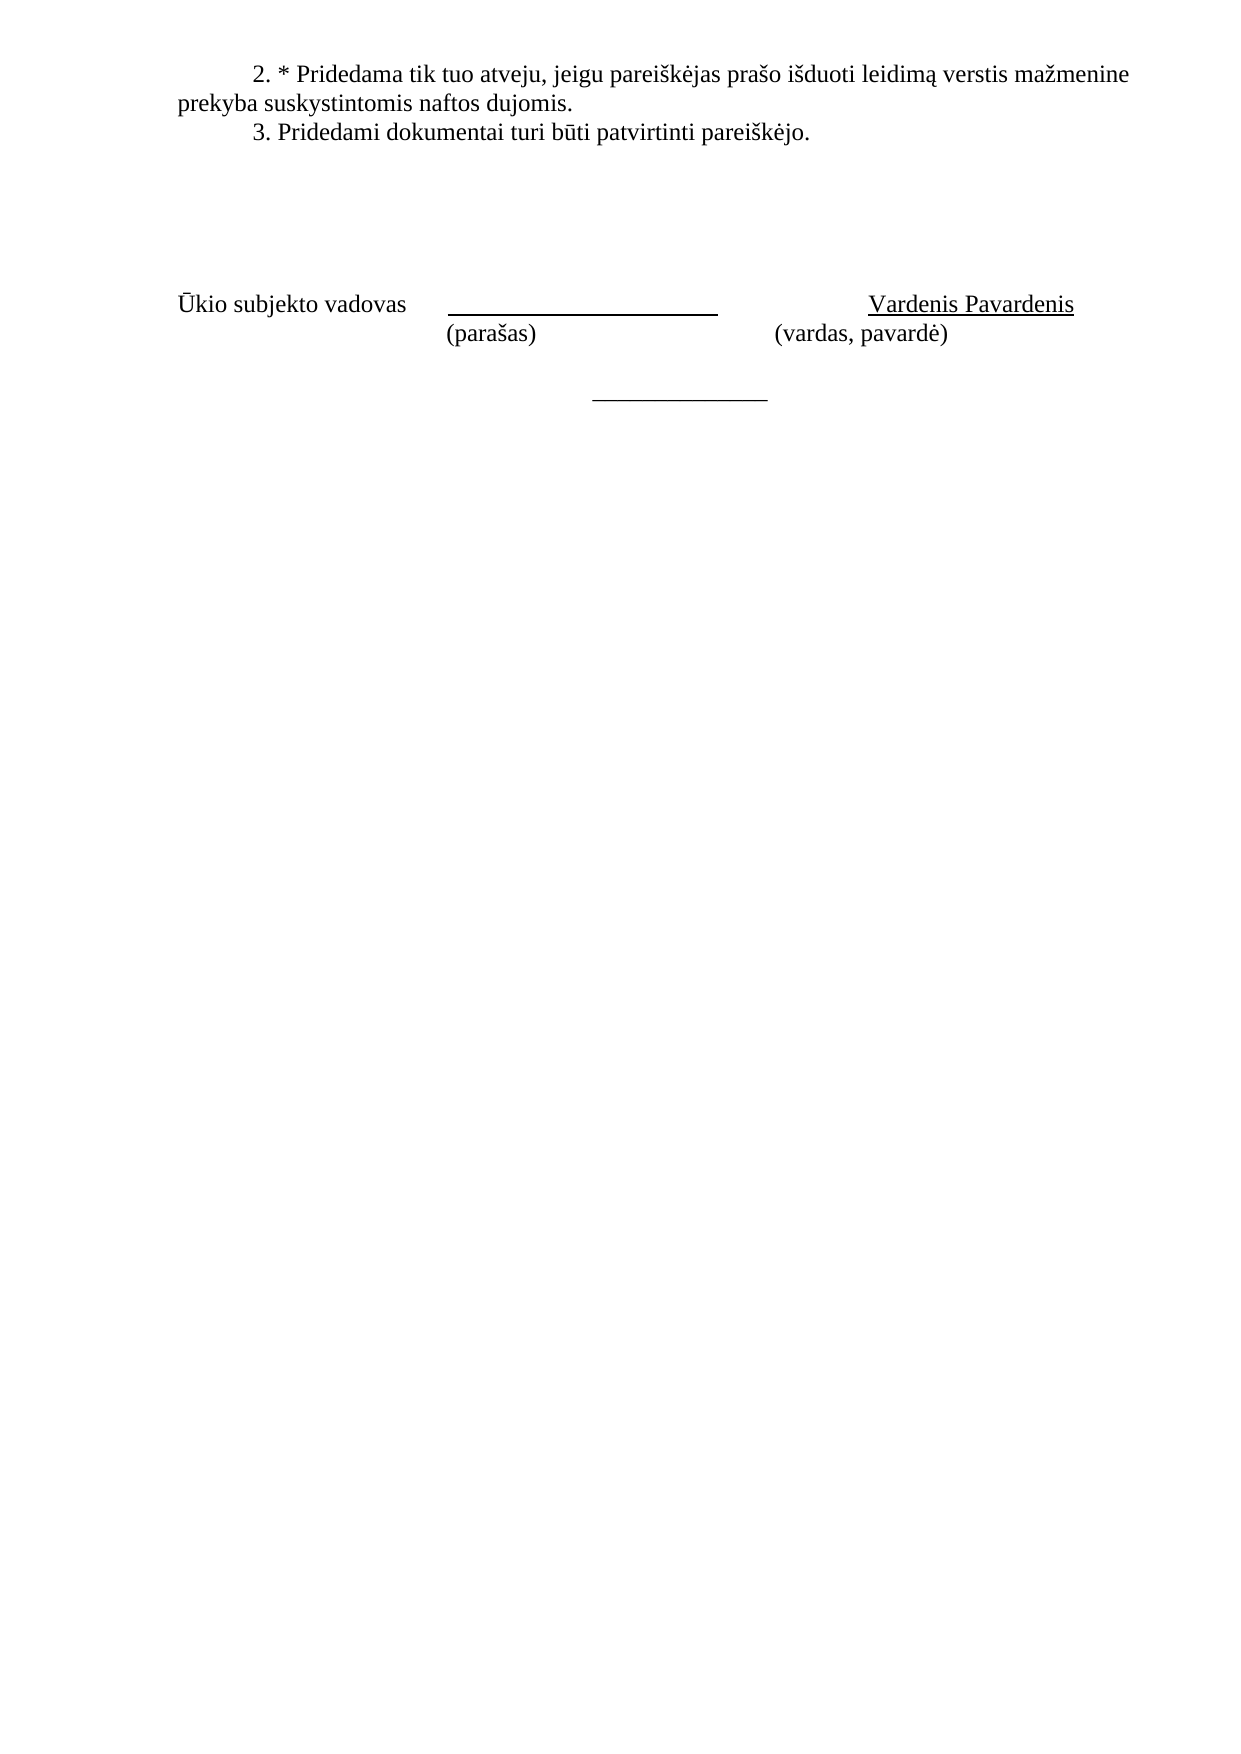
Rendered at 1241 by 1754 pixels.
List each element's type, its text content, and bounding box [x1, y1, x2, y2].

text ______________ [177, 375, 1183, 404]
text Ūkio subjekto vadovas Vardenis Pavardenis [177, 289, 1181, 318]
text 2. * Pridedama tik tuo atveju, jeigu pareiškėjas prašo išduoti leidimą verstis mažmenine prekyba suskystintomis naftos dujomis. [177, 59, 1181, 117]
text (parašas) (vardas, pavardė) [177, 318, 1183, 347]
text 3. Pridedami dokumentai turi būti patvirtinti pareiškėjo. [177, 117, 1181, 145]
